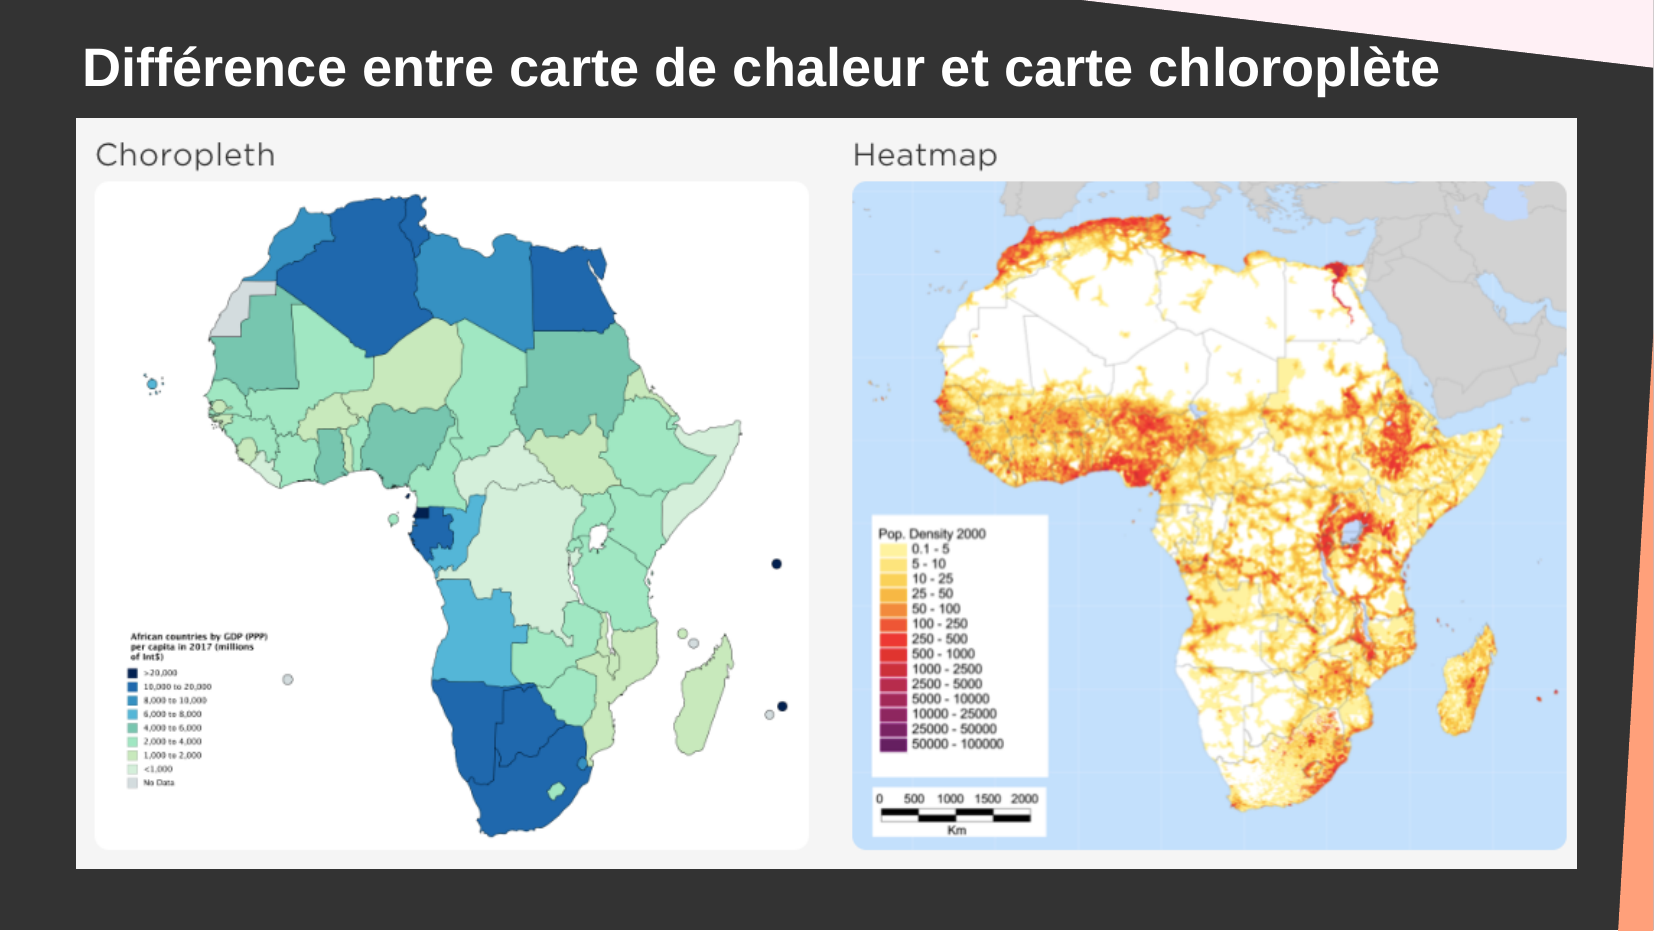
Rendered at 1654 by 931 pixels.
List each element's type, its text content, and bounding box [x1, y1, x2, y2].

picture [76, 118, 1577, 869]
text_box [1618, 322, 1654, 931]
text_box [1081, 0, 1654, 68]
title Différence entre carte de chaleur et carte chloroplète [82, 37, 1571, 115]
